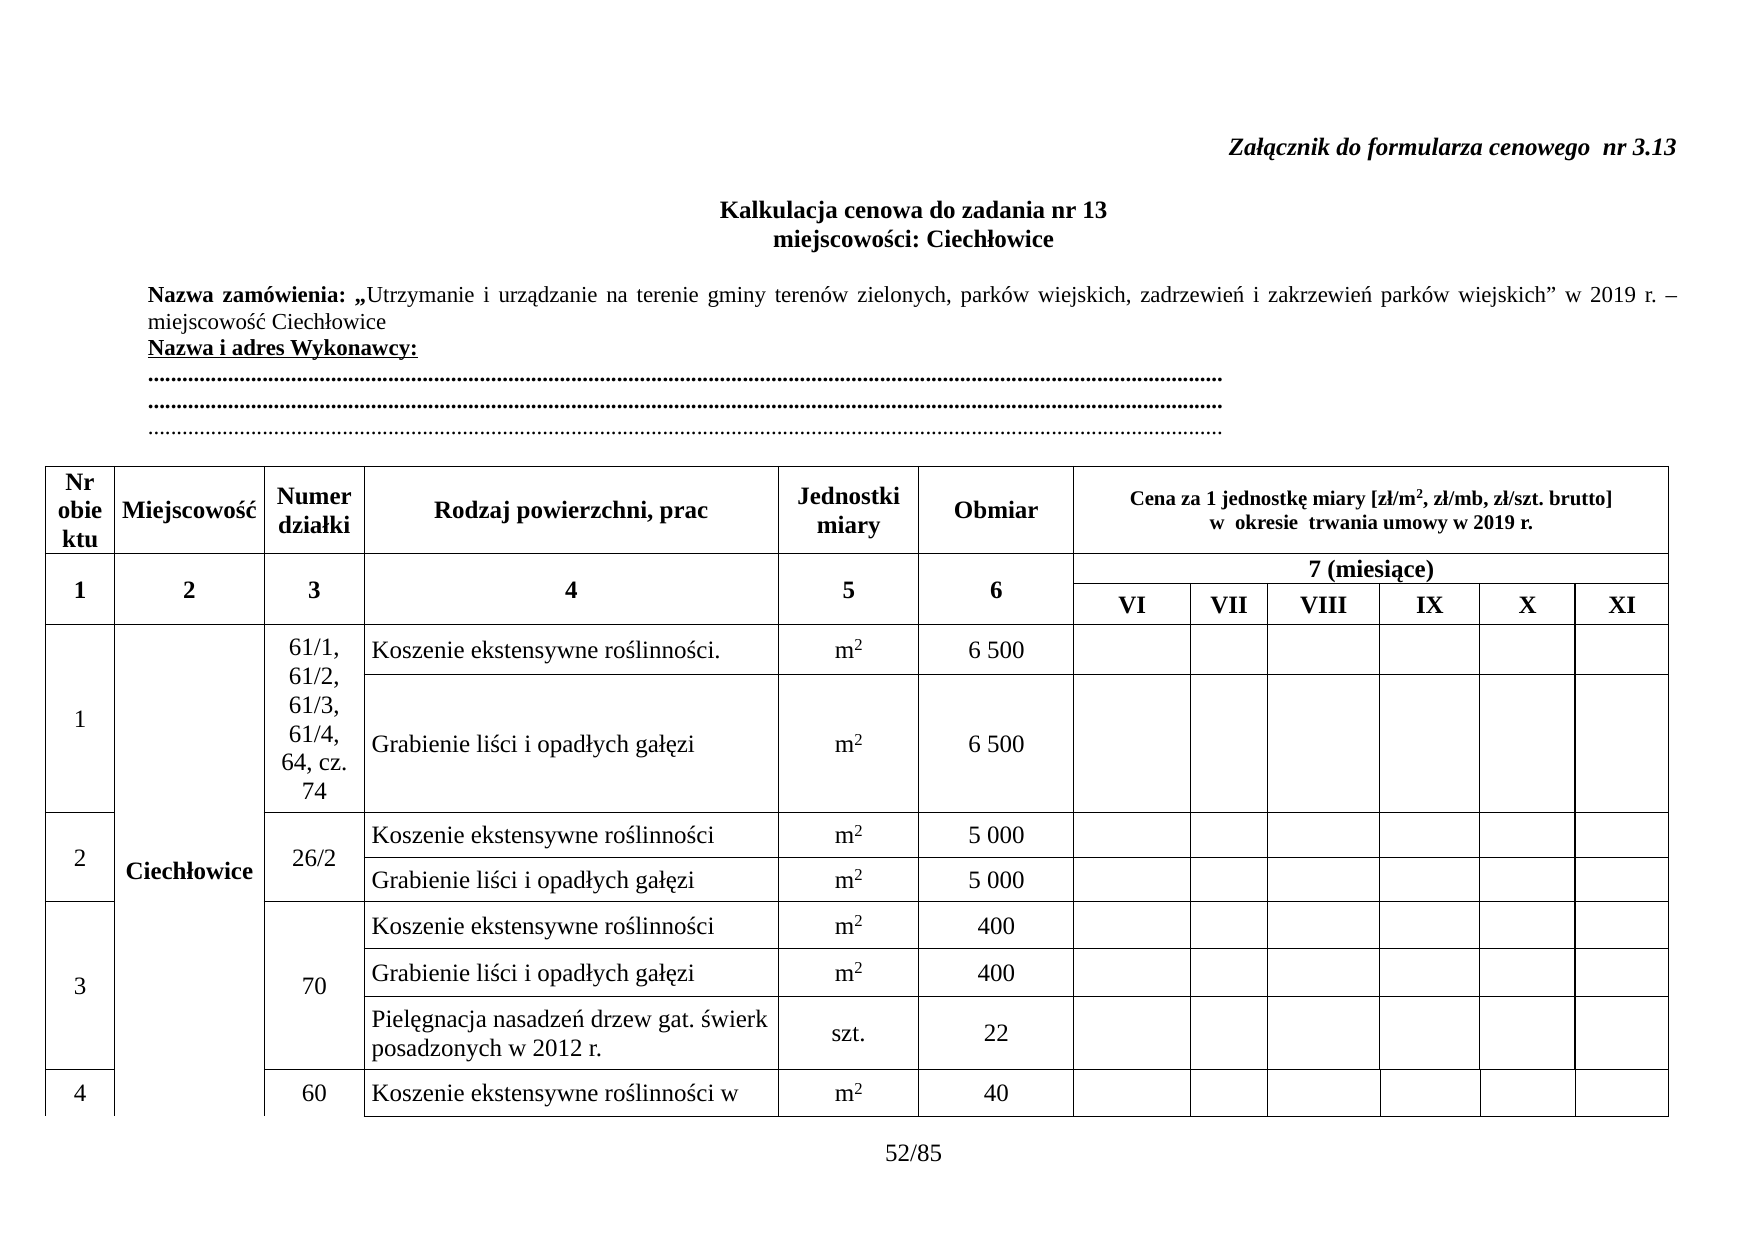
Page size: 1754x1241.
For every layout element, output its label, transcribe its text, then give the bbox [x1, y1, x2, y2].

table_cell [1191, 675, 1267, 812]
table_cell [1268, 949, 1379, 996]
table_cell [1480, 675, 1574, 812]
table_cell XI [1576, 584, 1668, 624]
table_cell 5 000 [919, 858, 1073, 901]
table_cell [1268, 625, 1379, 674]
table_cell Grabienie liści i opadłych gałęzi [365, 675, 778, 812]
table_cell m2 [779, 902, 918, 948]
table_cell [1268, 858, 1379, 901]
table_cell 61/1, 61/2, 61/3, 61/4, 64, cz. 74 [265, 625, 364, 812]
table_cell m2 [779, 625, 918, 674]
table_cell 7 (miesiące) [1074, 554, 1668, 583]
table_cell [1268, 675, 1379, 812]
table_cell Grabienie liści i opadłych gałęzi [365, 858, 778, 901]
table_cell [1074, 1070, 1190, 1116]
table_cell [1480, 949, 1574, 996]
table_cell Koszenie ekstensywne roślinności w [365, 1070, 778, 1116]
table_header Rodzaj powierzchni, prac [365, 467, 778, 553]
table_header Numer działki [265, 467, 364, 553]
table_cell [1074, 902, 1190, 948]
table_cell [1480, 813, 1574, 857]
table_cell [1381, 1070, 1480, 1116]
table_cell 3 [46, 902, 114, 1069]
text Nazwa zamówienia: „Utrzymanie i urządzanie na terenie gminy terenów zielonych, parków wiejskich, zadrzewień i zakrzewień parków wiejskich” w 2019 r. – miejscowość Ciechłowice [148, 281, 1679, 334]
table_cell m2 [779, 858, 918, 901]
table_cell [1576, 949, 1668, 996]
text ............................................................................................................................................................................................ [148, 360, 1679, 387]
text Załącznik do formularza cenowego nr 3.13 [148, 132, 1679, 161]
table_cell [1268, 997, 1379, 1069]
table_cell [1480, 858, 1574, 901]
table_cell Koszenie ekstensywne roślinności [365, 813, 778, 857]
table_cell [1074, 949, 1190, 996]
table_cell X [1480, 584, 1574, 624]
table_cell [1380, 675, 1479, 812]
table_header Miejscowość [115, 467, 264, 553]
table_cell Koszenie ekstensywne roślinności. [365, 625, 778, 674]
table_cell [1380, 625, 1479, 674]
table_cell Koszenie ekstensywne roślinności [365, 902, 778, 948]
table_cell [1191, 949, 1267, 996]
table_cell [1074, 625, 1190, 674]
table_cell 400 [919, 902, 1073, 948]
table_cell [1074, 675, 1190, 812]
table_cell 3 [265, 554, 364, 624]
table_cell [1576, 625, 1668, 674]
table_cell [1191, 1070, 1267, 1116]
table_cell [1191, 625, 1267, 674]
table_cell 4 [46, 1070, 114, 1116]
table_cell IX [1380, 584, 1479, 624]
table_cell [1191, 902, 1267, 948]
table_cell 4 [365, 554, 778, 624]
table_cell [1480, 625, 1574, 674]
text Nazwa i adres Wykonawcy: [148, 334, 1679, 360]
table_header Obmiar [919, 467, 1073, 553]
table_cell 1 [46, 554, 114, 624]
table_header Jednostki miary [779, 467, 918, 553]
table_cell [1576, 902, 1668, 948]
table_cell [1380, 949, 1479, 996]
table_cell 1 [46, 625, 114, 812]
table_cell m2 [779, 1070, 918, 1116]
text ............................................................................................................................................................................................ [148, 387, 1679, 413]
table_cell [1191, 997, 1267, 1069]
table_cell 400 [919, 949, 1073, 996]
table_cell [1576, 813, 1668, 857]
table_cell [1074, 997, 1190, 1069]
table_cell [1191, 813, 1267, 857]
table_cell [1576, 1070, 1668, 1116]
table_cell 70 [265, 902, 364, 1069]
table_cell 2 [46, 813, 114, 901]
table_cell [1380, 813, 1479, 857]
table_cell 22 [919, 997, 1073, 1069]
table_cell 26/2 [265, 813, 364, 901]
table_cell VII [1191, 584, 1267, 624]
text miejscowości: Ciechłowice [148, 224, 1679, 253]
text ............................................................................................................................................................................................ [148, 413, 1679, 439]
table_cell [1268, 1070, 1380, 1116]
table_cell Pielęgnacja nasadzeń drzew gat. świerk posadzonych w 2012 r. [365, 997, 778, 1069]
table_cell [1480, 902, 1574, 948]
table_header Nr obiektu [46, 467, 114, 553]
table_cell [1576, 675, 1668, 812]
table_cell [1191, 858, 1267, 901]
table_cell [1576, 858, 1668, 901]
table_cell m2 [779, 949, 918, 996]
table_cell [1480, 997, 1574, 1069]
table_cell [1380, 902, 1479, 948]
table_cell m2 [779, 675, 918, 812]
table_header Cena za 1 jednostkę miary [zł/m2, zł/mb, zł/szt. brutto] w okresie trwania umowy w 2019 r. [1074, 467, 1668, 553]
table_cell 5 000 [919, 813, 1073, 857]
table_cell Ciechłowice [115, 625, 264, 1116]
text Kalkulacja cenowa do zadania nr 13 [148, 195, 1679, 224]
table_cell VI [1074, 584, 1190, 624]
table_cell Grabienie liści i opadłych gałęzi [365, 949, 778, 996]
table_cell m2 [779, 813, 918, 857]
table_cell [1576, 997, 1668, 1069]
table_cell 5 [779, 554, 918, 624]
table_cell 6 500 [919, 675, 1073, 812]
table_cell 40 [919, 1070, 1073, 1116]
table_cell [1268, 902, 1379, 948]
table_cell [1268, 813, 1379, 857]
table_cell szt. [779, 997, 918, 1069]
table_cell 2 [115, 554, 264, 624]
table_cell 6 [919, 554, 1073, 624]
table_cell VIII [1268, 584, 1379, 624]
table_cell 60 [265, 1070, 364, 1116]
table_cell [1481, 1070, 1575, 1116]
table_cell [1380, 858, 1479, 901]
table_cell [1380, 997, 1479, 1069]
table_cell [1074, 813, 1190, 857]
table_cell [1074, 858, 1190, 901]
table_cell 6 500 [919, 625, 1073, 674]
